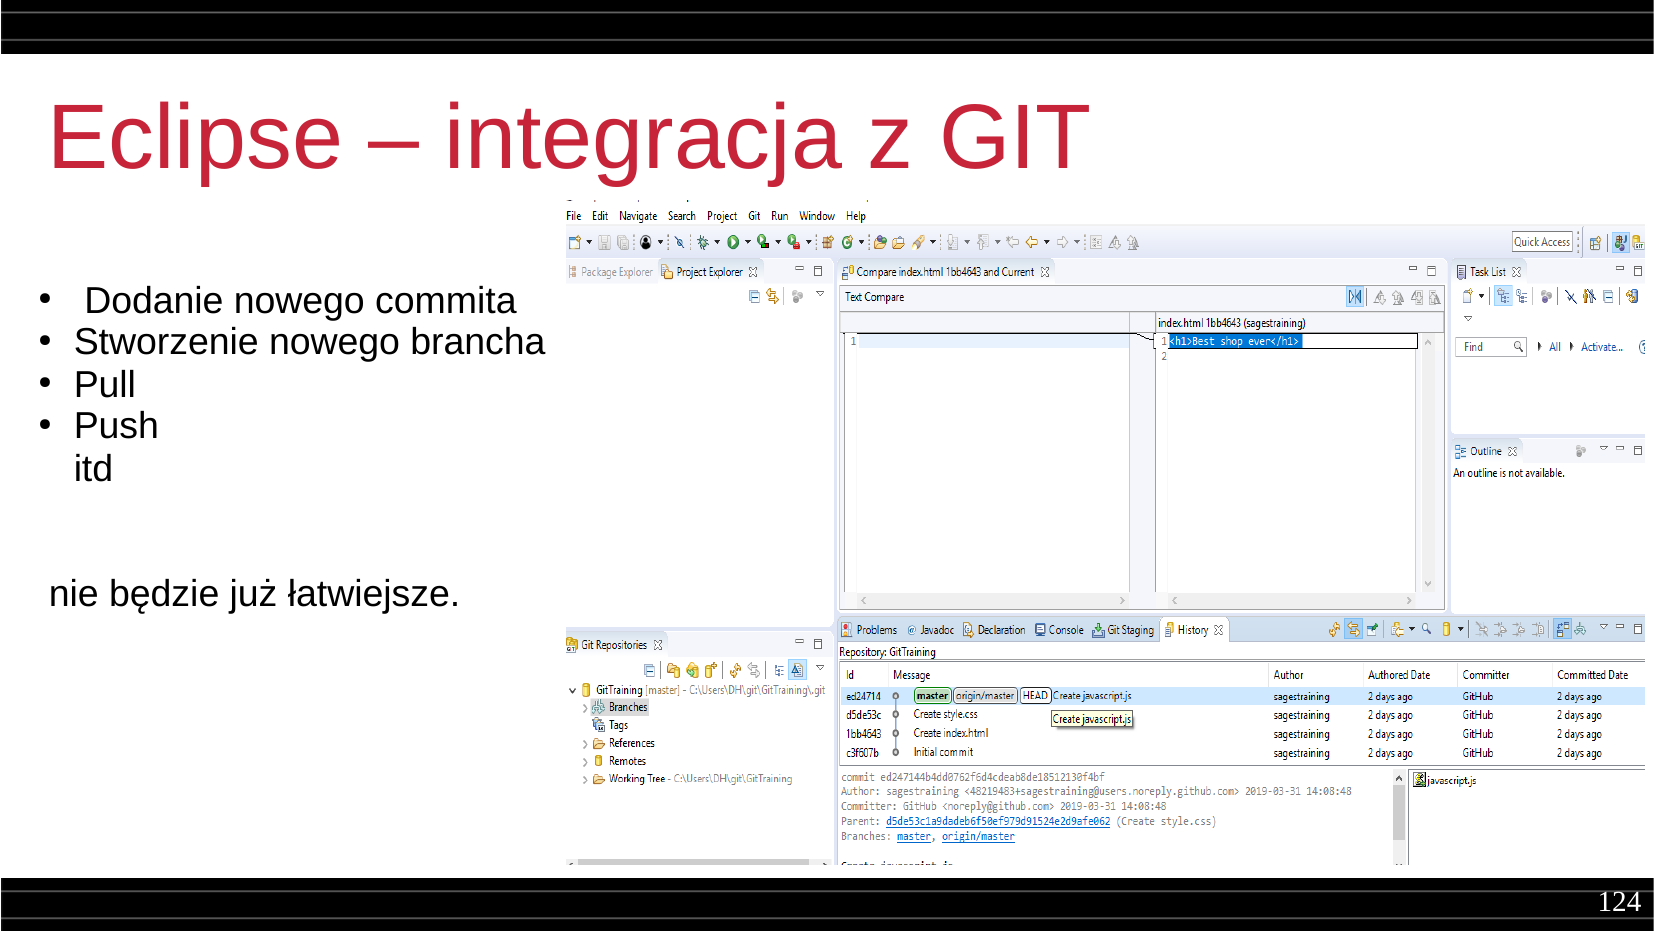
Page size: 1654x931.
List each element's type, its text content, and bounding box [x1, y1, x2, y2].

picture [1, 0, 1654, 54]
picture [566, 200, 1645, 865]
text_box Dodanie nowego commita Stworzenie nowego brancha Pull Push itd nie będzie już łatwiejsze. [23, 271, 566, 749]
title Eclipse – integracja z GIT [47, 59, 1536, 215]
picture [1, 878, 1654, 931]
